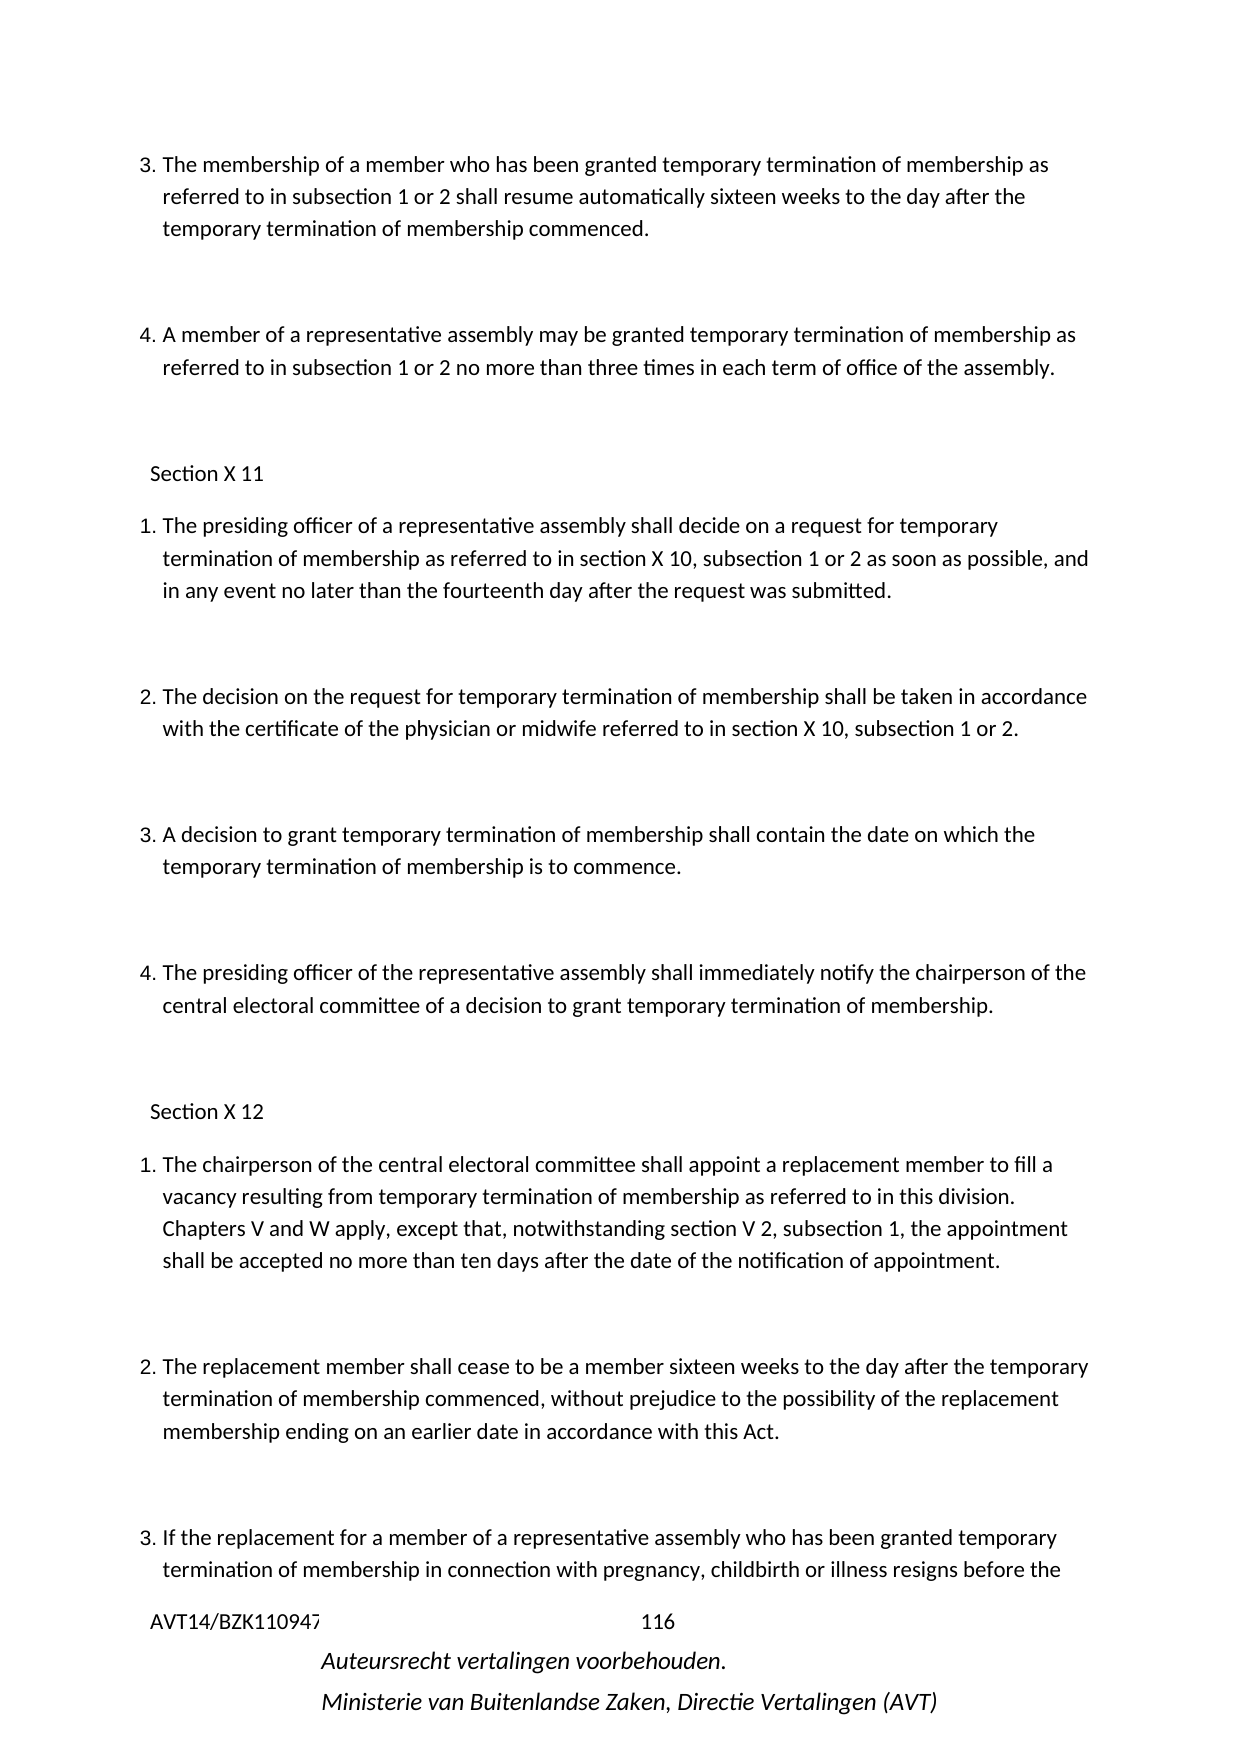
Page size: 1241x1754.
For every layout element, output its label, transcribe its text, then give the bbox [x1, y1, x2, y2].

list The replacement member shall cease to be a member sixteen weeks to the day after the temporary termination of membership commenced, without prejudice to the possibility of the replacement membership ending on an earlier date in accordance with this Act. [139, 1352, 1090, 1445]
list The decision on the request for temporary termination of membership shall be taken in accordance with the certificate of the physician or midwife referred to in section X 10, subsection 1 or 2. [139, 682, 1090, 742]
list The chairperson of the central electoral committee shall appoint a replacement member to fill a vacancy resulting from temporary termination of membership as referred to in this division. Chapters V and W apply, except that, notwithstanding section V 2, subsection 1, the appointment shall be accepted no more than ten days after the date of the notification of appointment. [139, 1150, 1090, 1274]
list The presiding officer of a representative assembly shall decide on a request for temporary termination of membership as referred to in section X 10, subsection 1 or 2 as soon as possible, and in any event no later than the fourteenth day after the request was submitted. [139, 512, 1090, 604]
list The membership of a member who has been granted temporary termination of membership as referred to in subsection 1 or 2 shall resume automatically sixteen weeks to the day after the temporary termination of membership commenced. [139, 150, 1090, 242]
list The presiding officer of the representative assembly shall immediately notify the chairperson of the central electoral committee of a decision to grant temporary termination of membership. [139, 958, 1090, 1019]
text Section X 11 [150, 459, 1090, 487]
text Section X 12 [150, 1097, 1090, 1125]
list A decision to grant temporary termination of membership shall contain the date on which the temporary termination of membership is to commence. [139, 820, 1090, 881]
list A member of a representative assembly may be granted temporary termination of membership as referred to in subsection 1 or 2 no more than three times in each term of office of the assembly. [139, 320, 1090, 381]
list If the replacement for a member of a representative assembly who has been granted temporary termination of membership in connection with pregnancy, childbirth or illness resigns before the [139, 1523, 1090, 1583]
